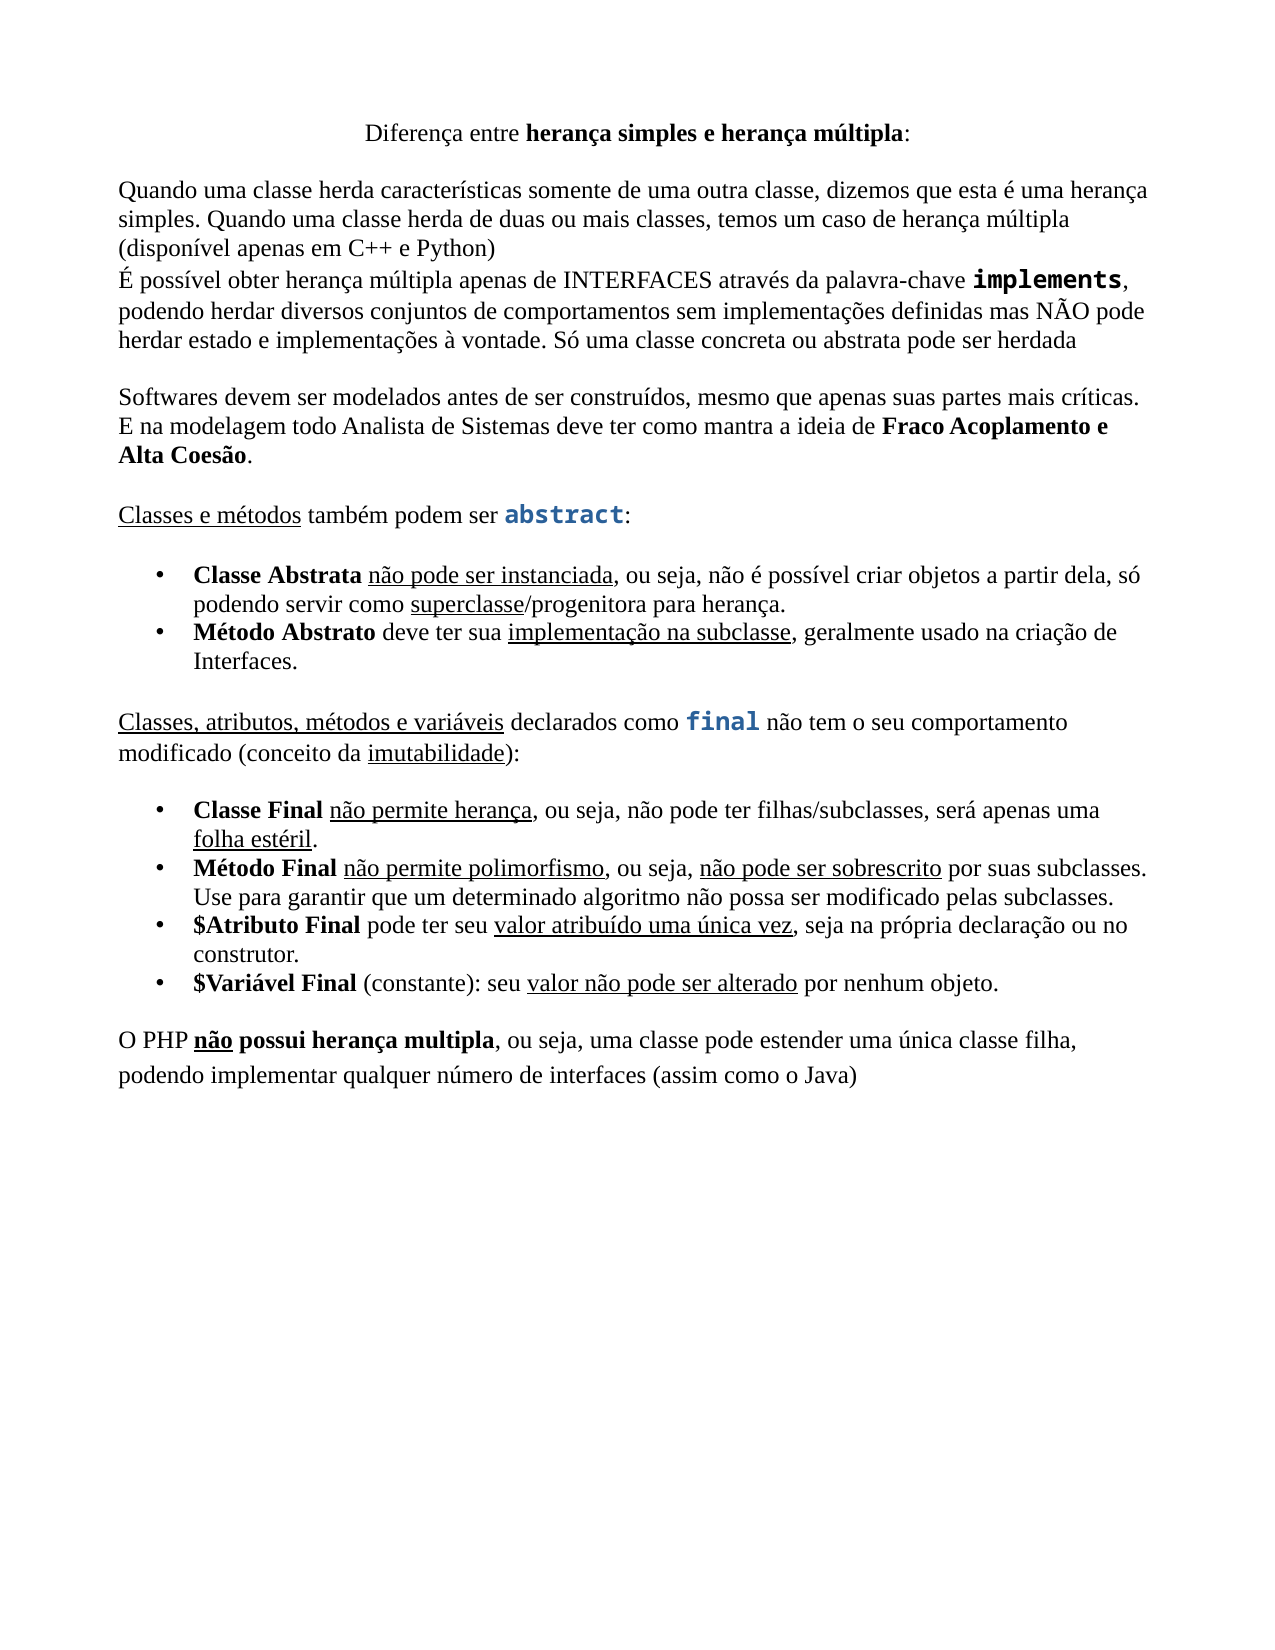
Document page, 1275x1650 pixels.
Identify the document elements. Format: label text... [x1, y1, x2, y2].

list Classe Final não permite herança, ou seja, não pode ter filhas/subclasses, será apenas uma folha estéril. [156, 795, 1157, 853]
text Softwares devem ser modelados antes de ser construídos, mesmo que apenas suas partes mais críticas. E na modelagem todo Analista de Sistemas deve ter como mantra a ideia de Fraco Acoplamento e Alta Coesão. [118, 382, 1157, 468]
text Classes, atributos, métodos e variáveis declarados como final não tem o seu comportamento modificado (conceito da imutabilidade): [118, 704, 1157, 795]
text Diferença entre herança simples e herança múltipla: [118, 118, 1157, 147]
text Quando uma classe herda características somente de uma outra classe, dizemos que esta é uma herança simples. Quando uma classe herda de duas ou mais classes, temos um caso de herança múltipla (disponível apenas em C++ e Python) É possível obter herança múltipla apenas de INTERFACES através da palavra-chave implements, podendo herdar diversos conjuntos de comportamentos sem implementações definidas mas NÃO pode herdar estado e implementações à vontade. Só uma classe concreta ou abstrata pode ser herdada [118, 176, 1157, 353]
text O PHP não possui herança multipla, ou seja, uma classe pode estender uma única classe filha, podendo implementar qualquer número de interfaces (assim como o Java) [118, 1025, 1157, 1088]
list Classe Abstrata não pode ser instanciada, ou seja, não é possível criar objetos a partir dela, só podendo servir como superclasse/progenitora para herança. [156, 560, 1157, 617]
text Classes e métodos também podem ser abstract: [118, 497, 1157, 560]
list Método Abstrato deve ter sua implementação na subclasse, geralmente usado na criação de Interfaces. [156, 617, 1157, 704]
list Método Final não permite polimorfismo, ou seja, não pode ser sobrescrito por suas subclasses. Use para garantir que um determinado algoritmo não possa ser modificado pelas subclasses. [156, 853, 1157, 910]
list $Atributo Final pode ter seu valor atribuído uma única vez, seja na própria declaração ou no construtor. [156, 910, 1157, 968]
list $Variável Final (constante): seu valor não pode ser alterado por nenhum objeto. [156, 968, 1157, 997]
